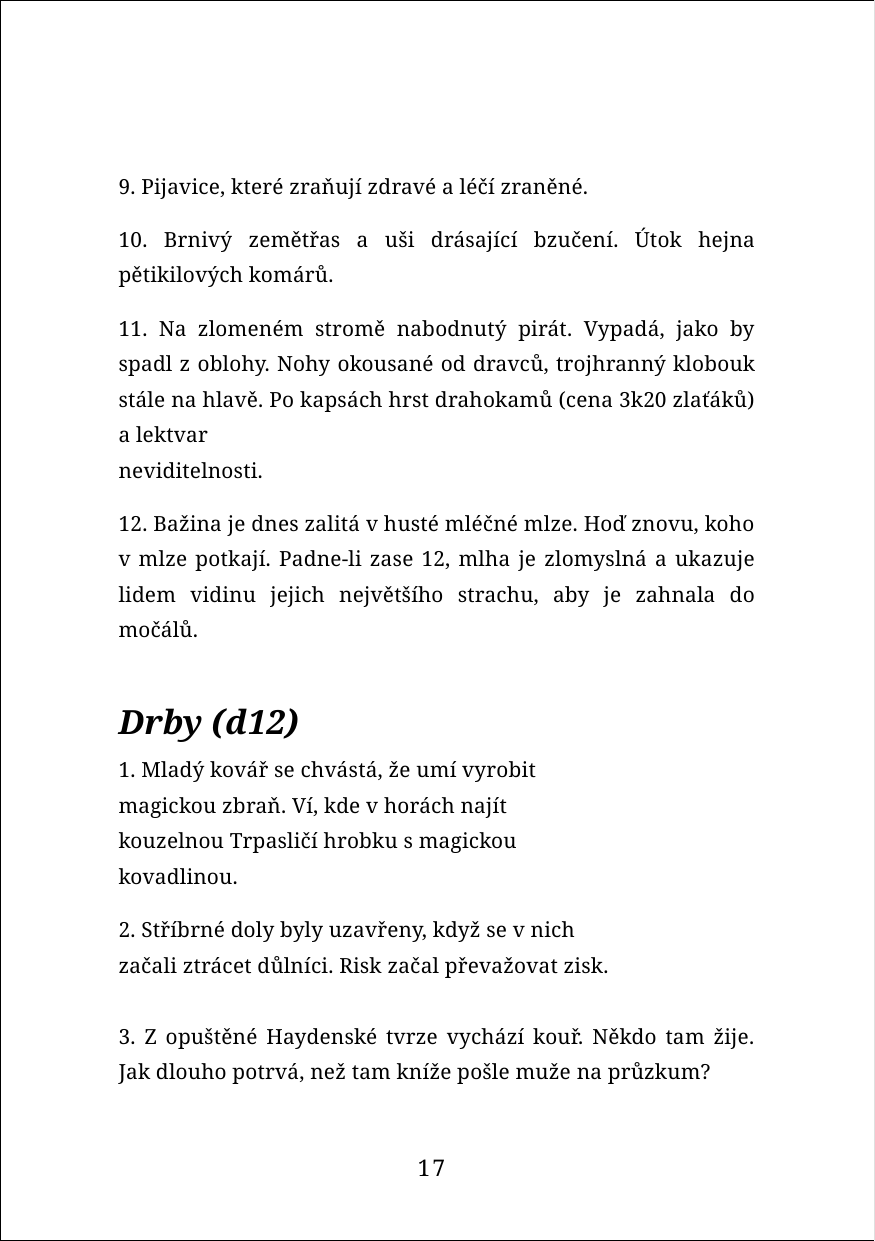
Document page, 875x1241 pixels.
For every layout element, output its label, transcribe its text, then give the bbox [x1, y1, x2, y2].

text 12. Bažina je dnes zalitá v husté mléčné mlze. Hoď znovu, koho v mlze potkají. Padne-li zase 12, mlha je zlomyslná a ukazuje lidem vidinu jejich největšího strachu, aby je zahnala do močálů. [118, 509, 756, 644]
text 9. Pijavice, které zraňují zdravé a léčí zraněné. [118, 172, 756, 200]
subtitle Drby (d12) [118, 698, 756, 744]
text 1. Mladý kovář se chvástá, že umí vyrobit magickou zbraň. Ví, kde v horách najít kouzelnou Trpasličí hrobku s magickou kovadlinou. [118, 756, 756, 891]
text 2. Stříbrné doly byly uzavřeny, když se v nich začali ztrácet důlníci. Risk začal převažovat zisk. 3. Z opuštěné Haydenské tvrze vychází kouř. Někdo tam žije. Jak dlouho potrvá, než tam kníže pošle muže na průzkum? [118, 915, 756, 1086]
text 11. Na zlomeném stromě nabodnutý pirát. Vypadá, jako by spadl z oblohy. Nohy okousané od dravců, trojhranný klobouk stále na hlavě. Po kapsách hrst drahokamů (cena 3k20 zlaťáků) a lektvar neviditelnosti. [118, 314, 756, 484]
text 10. Brnivý zemětřas a uši drásající bzučení. Útok hejna pětikilových komárů. [118, 225, 756, 289]
